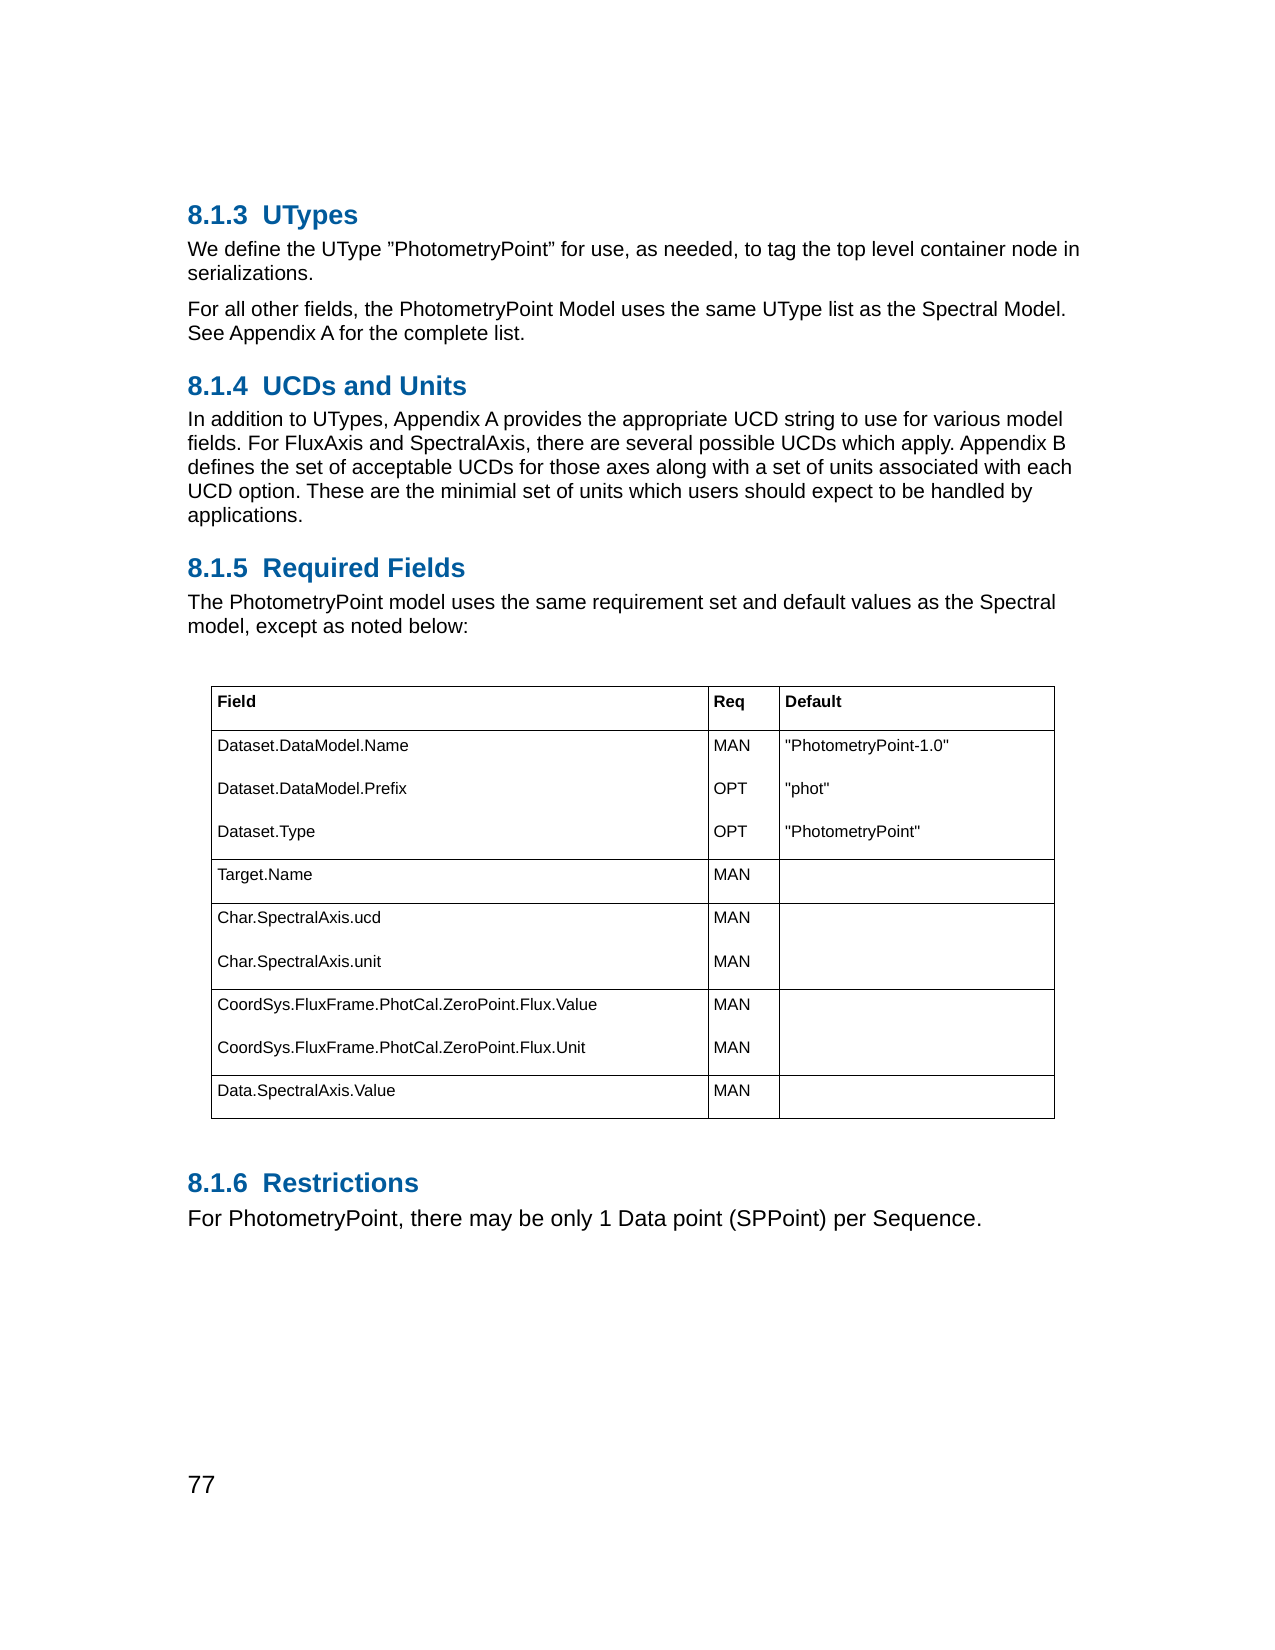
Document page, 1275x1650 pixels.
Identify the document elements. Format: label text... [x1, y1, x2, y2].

table_cell MAN [709, 946, 779, 989]
subtitle Restrictions [187, 1167, 1087, 1199]
text We deﬁne the UType ”PhotometryPoint” for use, as needed, to tag the top level container node in serializations. [187, 236, 1087, 284]
table_cell [780, 860, 1054, 902]
table_cell OPT [709, 816, 779, 859]
subtitle UCDs and Units [187, 370, 1087, 401]
table_cell MAN [709, 731, 779, 773]
table_cell Dataset.DataModel.Name [212, 731, 708, 773]
table_cell MAN [709, 1076, 779, 1118]
subtitle UTypes [187, 199, 1087, 230]
table_cell [780, 1032, 1054, 1075]
table_cell [780, 904, 1054, 946]
table_cell MAN [709, 904, 779, 946]
table_cell [780, 990, 1054, 1032]
table_cell CoordSys.FluxFrame.PhotCal.ZeroPoint.Flux.Value [212, 990, 708, 1032]
table_cell Char.SpectralAxis.unit [212, 946, 708, 989]
text For PhotometryPoint, there may be only 1 Data point (SPPoint) per Sequence. [187, 1205, 1087, 1231]
table_cell "PhotometryPoint-1.0" [780, 731, 1054, 773]
table_cell Data.SpectralAxis.Value [212, 1076, 708, 1118]
table_cell CoordSys.FluxFrame.PhotCal.ZeroPoint.Flux.Unit [212, 1032, 708, 1075]
table_header Default [780, 687, 1054, 730]
table_cell MAN [709, 860, 779, 902]
table_cell MAN [709, 1032, 779, 1075]
table_cell Target.Name [212, 860, 708, 902]
table_cell [780, 1076, 1054, 1118]
table_cell "PhotometryPoint" [780, 816, 1054, 859]
subtitle Required Fields [187, 552, 1087, 583]
table_header Field [212, 687, 708, 730]
table_cell "phot" [780, 773, 1054, 816]
table_cell Dataset.Type [212, 816, 708, 859]
text For all other ﬁelds, the PhotometryPoint Model uses the same UType list as the Spectral Model. See Appendix A for the complete list. [187, 297, 1087, 345]
table_cell MAN [709, 990, 779, 1032]
table_header Req [709, 687, 779, 730]
table_cell Dataset.DataModel.Prefix [212, 773, 708, 816]
table_cell OPT [709, 773, 779, 816]
table_cell [780, 946, 1054, 989]
text In addition to UTypes, Appendix A provides the appropriate UCD string to use for various model ﬁelds. For FluxAxis and SpectralAxis, there are several possible UCDs which apply. Appendix B deﬁnes the set of acceptable UCDs for those axes along with a set of units associated with each UCD option. These are the minimial set of units which users should expect to be handled by applications. [187, 407, 1087, 527]
table_cell Char.SpectralAxis.ucd [212, 904, 708, 946]
text The PhotometryPoint model uses the same requirement set and default values as the Spectral model, except as noted below: [187, 589, 1087, 637]
